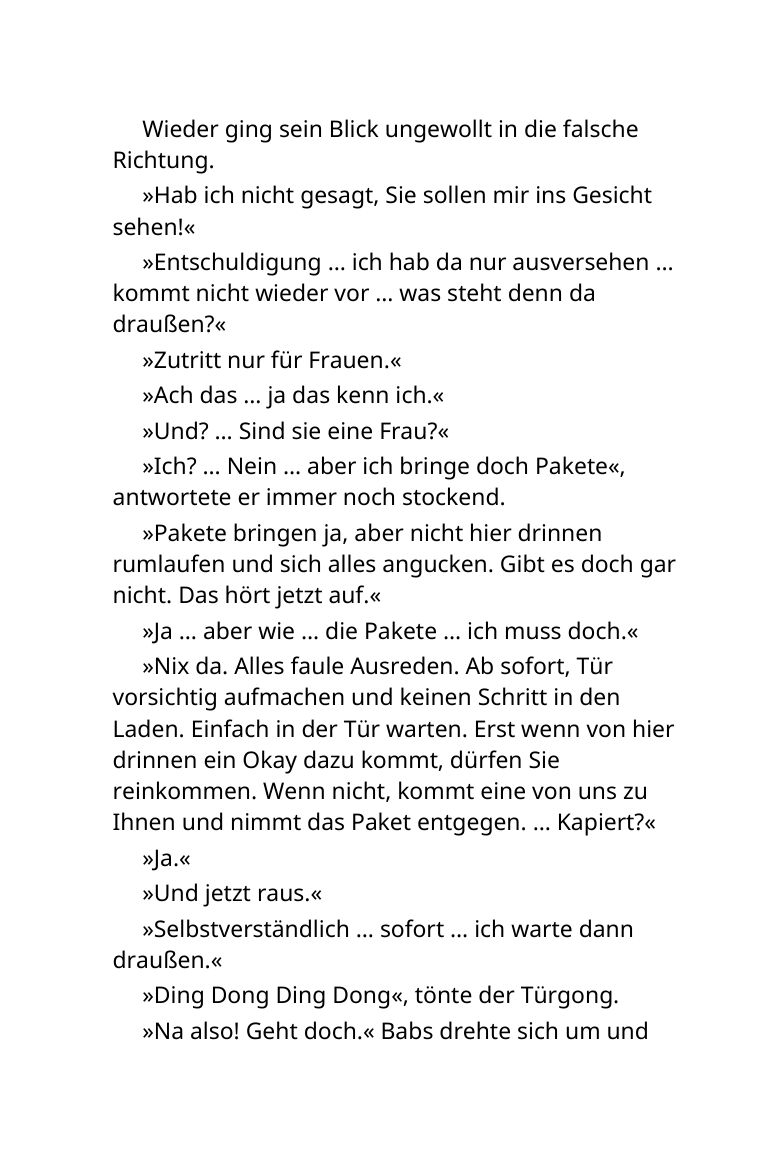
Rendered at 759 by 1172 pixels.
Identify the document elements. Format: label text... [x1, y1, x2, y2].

text »Ja … aber wie … die Pakete … ich muss doch.« [112, 614, 684, 646]
text »Ding Dong Ding Dong«, tönte der Türgong. [112, 979, 684, 1010]
text »Ja.« [112, 842, 684, 873]
text »Nix da. Alles faule Ausreden. Ab sofort, Tür vorsichtig aufmachen und keinen Schritt in den Laden. Einfach in der Tür warten. Erst wenn von hier drinnen ein Okay dazu kommt, dürfen Sie reinkommen. Wenn nicht, kommt eine von uns zu Ihnen und nimmt das Paket entgegen. … Kapiert?« [112, 650, 684, 837]
text »Entschuldigung … ich hab da nur ausversehen … kommt nicht wieder vor … was steht denn da draußen?« [112, 246, 684, 339]
text »Pakete bringen ja, aber nicht hier drinnen rumlaufen und sich alles angucken. Gibt es doch gar nicht. Das hört jetzt auf.« [112, 517, 684, 610]
text »Und jetzt raus.« [112, 877, 684, 908]
text »Hab ich nicht gesagt, Sie sollen mir ins Gesicht sehen!« [112, 179, 684, 242]
text »Na also! Geht doch.« Babs drehte sich um und [112, 1014, 684, 1046]
text »Zutritt nur für Frauen.« [112, 344, 684, 375]
text Wieder ging sein Blick ungewollt in die falsche Richtung. [112, 112, 684, 175]
text »Ach das … ja das kenn ich.« [112, 379, 684, 410]
text »Ich? … Nein … aber ich bringe doch Pakete«, antwortete er immer noch stockend. [112, 450, 684, 512]
text »Selbstverständlich … sofort … ich warte dann draußen.« [112, 912, 684, 975]
text »Und? … Sind sie eine Frau?« [112, 414, 684, 446]
